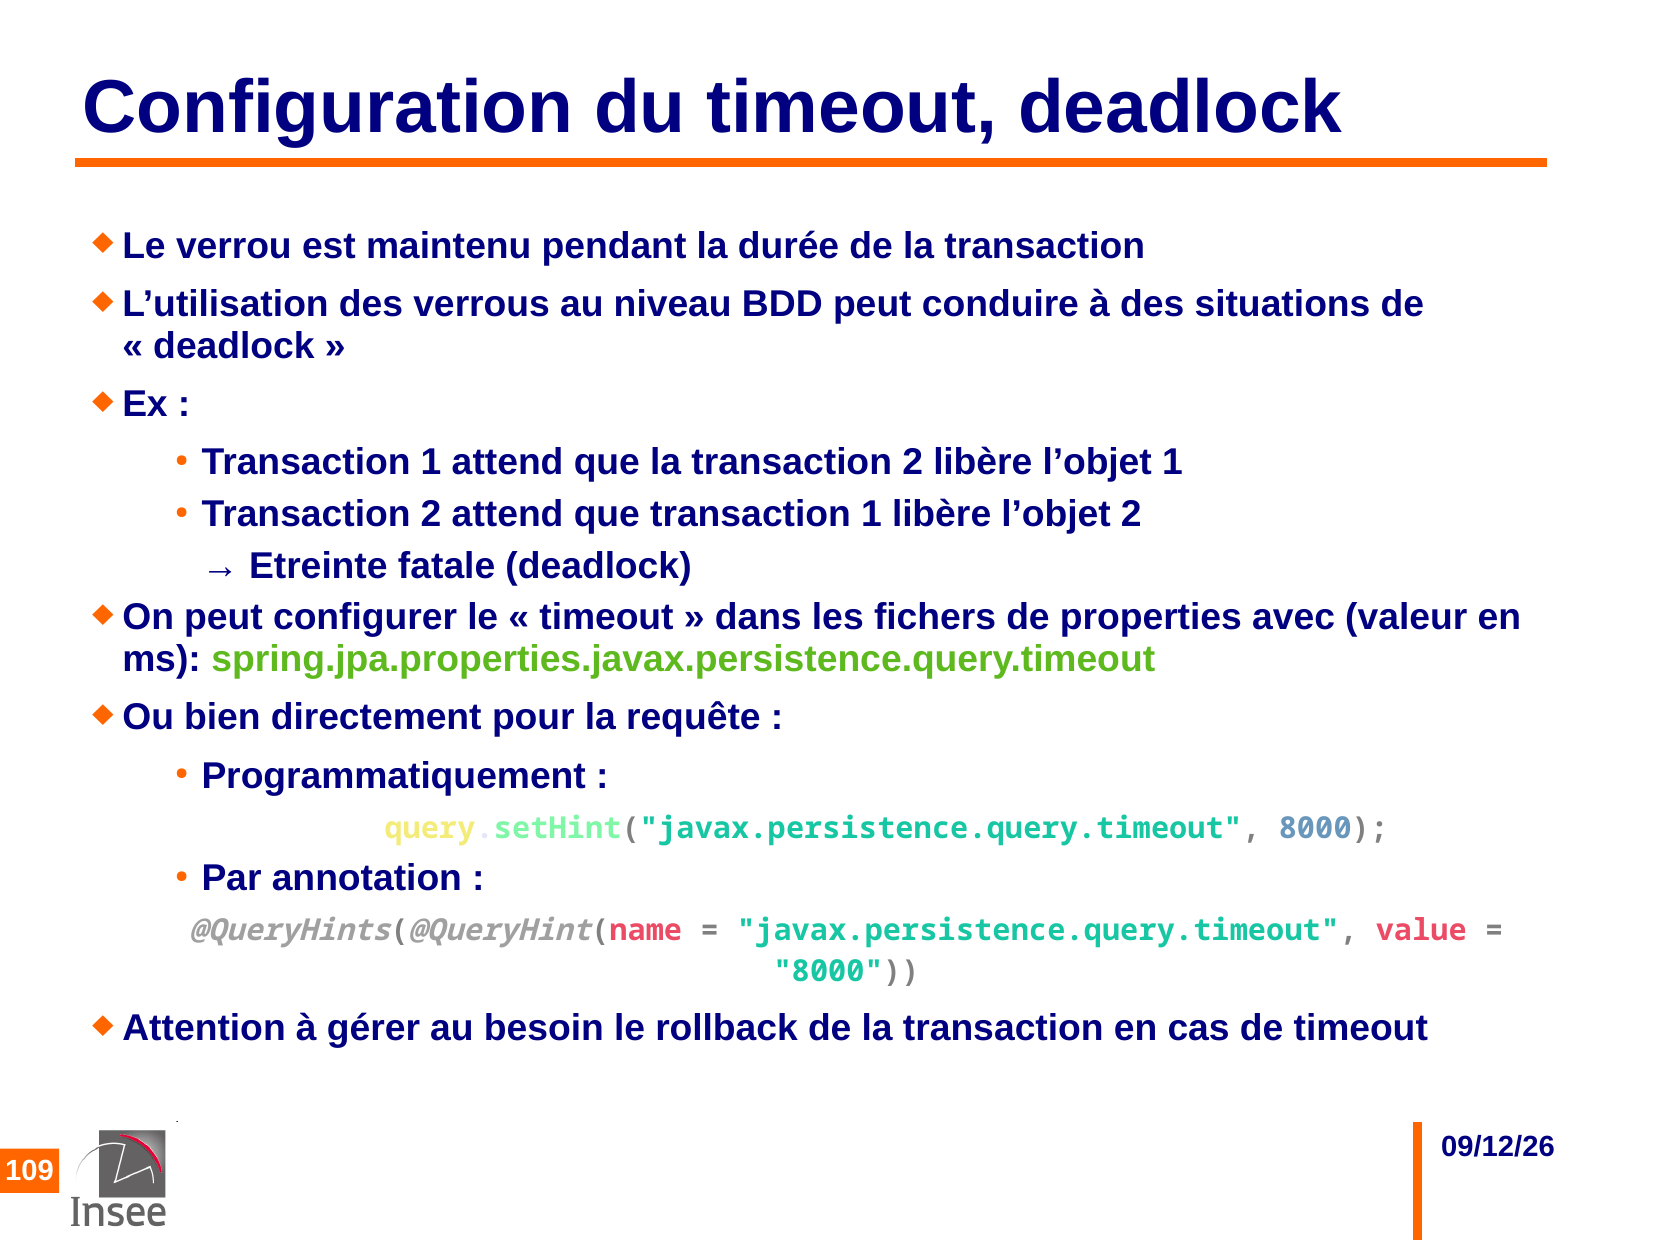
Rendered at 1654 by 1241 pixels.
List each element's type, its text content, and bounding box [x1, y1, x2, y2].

title Configuration du timeout, deadlock [82, 49, 1619, 163]
picture [62, 1121, 178, 1241]
list Le verrou est maintenu pendant la durée de la transaction L’utilisation des verrous au niveau BDD peut conduire à des situations de « deadlock » Ex : Transaction 1 attend que la transaction 2 libère l’objet 1 Transaction 2 attend que transaction 1 libère l’objet 2 → Etreinte fatale (deadlock) On peut configurer le « timeout » dans les fichers de properties avec (valeur en ms): spring.jpa.properties.javax.persistence.query.timeout Ou bien directement pour la requête : Programmatiquement : query.setHint("javax.persistence.query.timeout", 8000); Par annotation : @QueryHints(@QueryHint(name = "javax.persistence.query.timeout", value = "8000")) Attention à gérer au besoin le rollback de la transaction en cas de timeout [82, 224, 1571, 1063]
